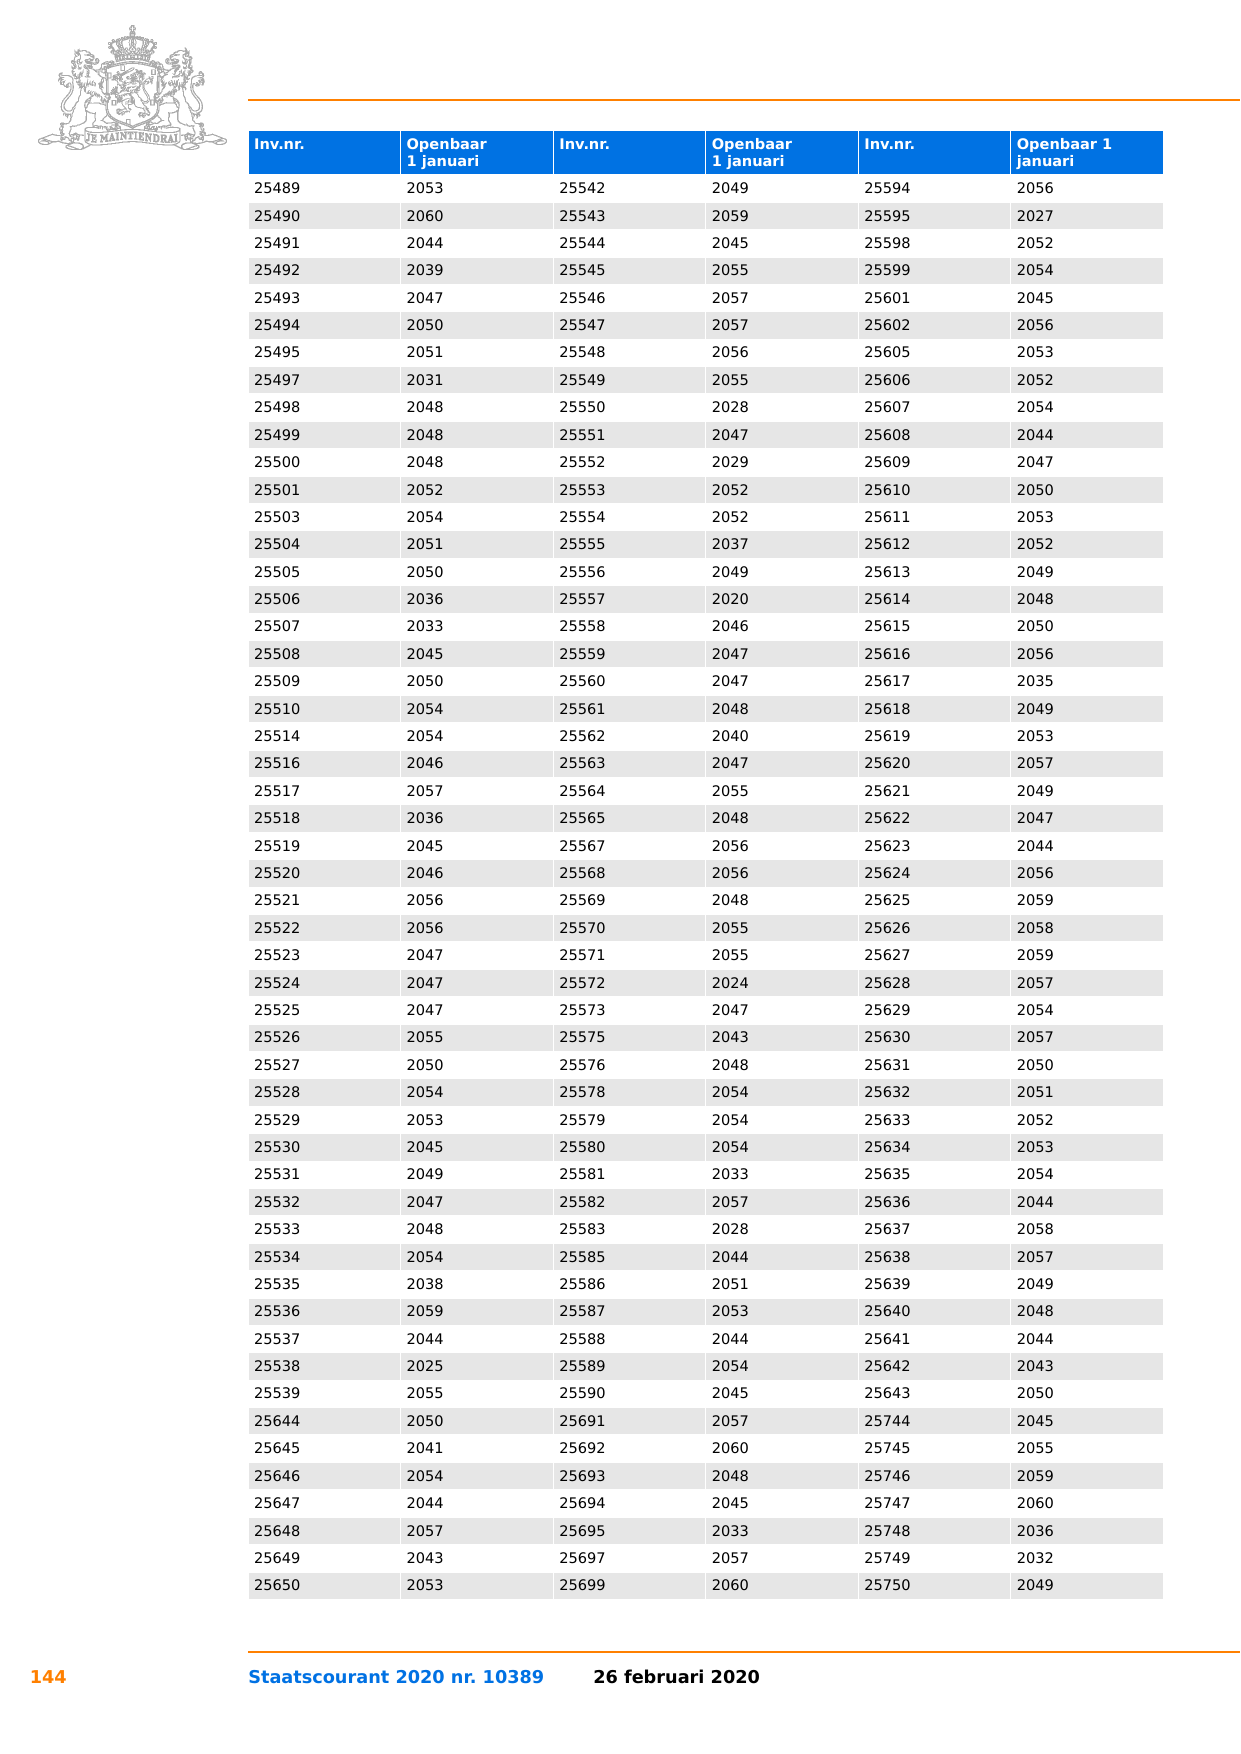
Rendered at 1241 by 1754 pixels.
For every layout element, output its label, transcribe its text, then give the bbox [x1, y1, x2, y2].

table_header Openbaar 1 januari [706, 131, 858, 174]
picture [38, 25, 227, 150]
table_header Inv.nr. [249, 131, 400, 174]
table_header Inv.nr. [859, 131, 1010, 174]
table_header Openbaar 1 januari [401, 131, 553, 174]
table_header Openbaar 1 januari [1011, 131, 1163, 174]
table_header Inv.nr. [554, 131, 705, 174]
